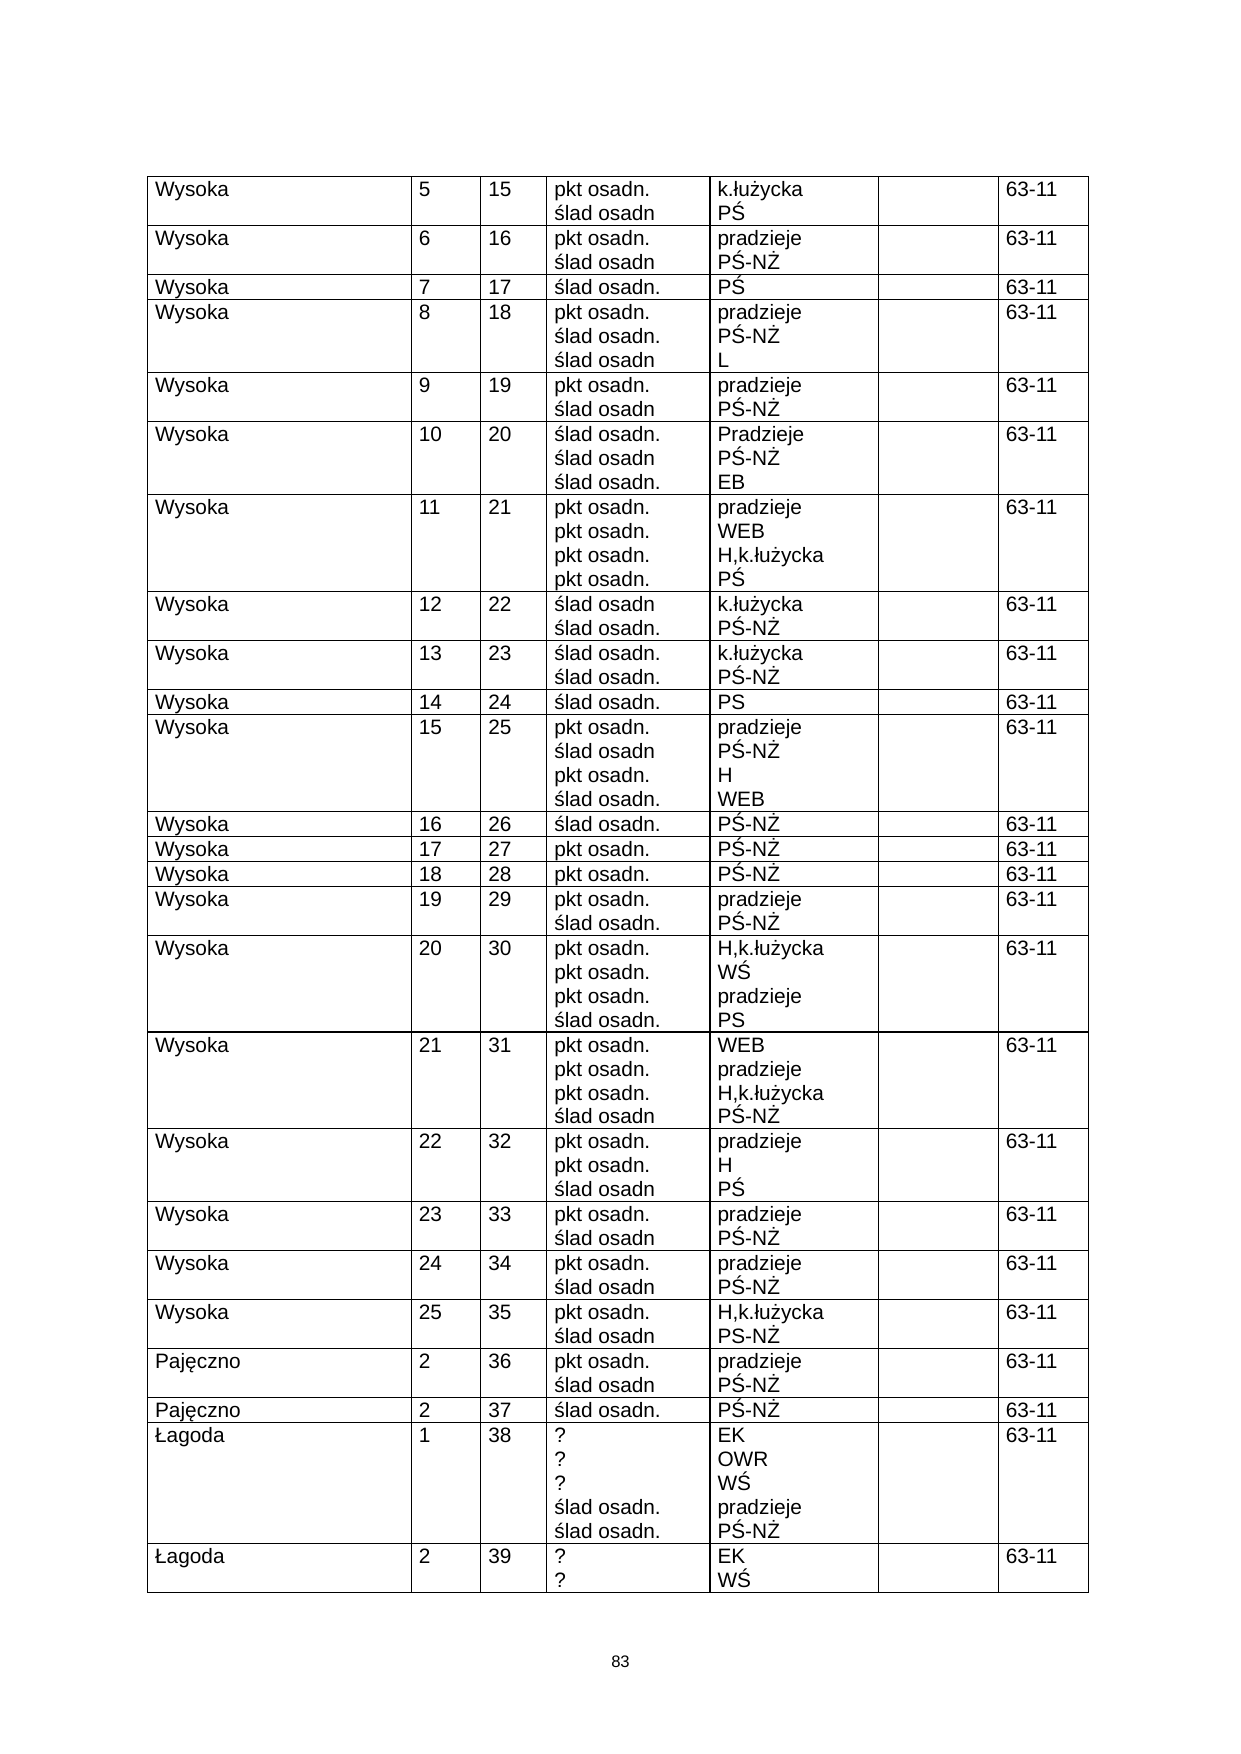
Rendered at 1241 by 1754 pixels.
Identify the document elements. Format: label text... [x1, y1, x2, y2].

table_cell [879, 1398, 998, 1422]
table_cell 63-11 [999, 1398, 1088, 1422]
table_cell pkt osadn. ślad osadn pkt osadn. ślad osadn. [547, 715, 709, 811]
table_cell Wysoka [148, 1033, 411, 1128]
table_cell pradzieje PŚ-NŻ [711, 373, 878, 421]
table_cell 63-11 [999, 1202, 1088, 1250]
table_cell Łagoda [148, 1544, 411, 1592]
table_cell 63-11 [999, 226, 1088, 274]
table_cell Wysoka [148, 690, 411, 714]
table_cell 63-11 [999, 1544, 1088, 1592]
table_cell pradzieje PŚ-NŻ [711, 1349, 878, 1397]
table_cell 38 [481, 1423, 546, 1543]
table_cell 33 [481, 1202, 546, 1250]
table_cell 63-11 [999, 1033, 1088, 1128]
table_cell 17 [412, 837, 480, 861]
table_cell 63-11 [999, 495, 1088, 591]
table_cell 63-11 [999, 422, 1088, 494]
table_cell PS [711, 690, 878, 714]
table_cell 63-11 [999, 887, 1088, 934]
table_cell 36 [481, 1349, 546, 1397]
table_cell PŚ-NŻ [711, 862, 878, 886]
table_cell 34 [481, 1251, 546, 1299]
table_cell 30 [481, 936, 546, 1031]
table_cell 25 [481, 715, 546, 811]
table_cell 63-11 [999, 641, 1088, 689]
table_cell EK WŚ [711, 1544, 878, 1592]
table_cell PŚ-NŻ [711, 812, 878, 836]
table_cell k.łużycka PŚ-NŻ [711, 641, 878, 689]
table_cell [879, 275, 998, 299]
table_cell Wysoka [148, 1129, 411, 1201]
table_cell pkt osadn. ślad osadn [547, 177, 709, 225]
table_cell [879, 422, 998, 494]
table_cell pkt osadn. ślad osadn [547, 1300, 709, 1348]
table_cell pkt osadn. pkt osadn. pkt osadn. ślad osadn [547, 1033, 709, 1128]
table_cell Wysoka [148, 300, 411, 372]
table_cell 15 [481, 177, 546, 225]
table_cell 23 [412, 1202, 480, 1250]
table_cell 15 [412, 715, 480, 811]
table_cell 63-11 [999, 373, 1088, 421]
table_cell WEB pradzieje H,k.łużycka PŚ-NŻ [711, 1033, 878, 1128]
table_cell 21 [412, 1033, 480, 1128]
table_cell 27 [481, 837, 546, 861]
table_cell ślad osadn. [547, 1398, 709, 1422]
table_cell 63-11 [999, 1349, 1088, 1397]
table_cell [879, 1349, 998, 1397]
table_cell PŚ-NŻ [711, 837, 878, 861]
table_cell Wysoka [148, 275, 411, 299]
table_cell 29 [481, 887, 546, 934]
table_cell pradzieje PŚ-NŻ [711, 887, 878, 934]
table_cell [879, 495, 998, 591]
table_cell 63-11 [999, 936, 1088, 1031]
table_cell Łagoda [148, 1423, 411, 1543]
table_cell pkt osadn. ślad osadn [547, 1202, 709, 1250]
table_cell pkt osadn. ślad osadn. [547, 887, 709, 934]
table_cell Wysoka [148, 495, 411, 591]
table_cell H,k.łużycka PS-NŻ [711, 1300, 878, 1348]
table_cell ? ? ? ślad osadn. ślad osadn. [547, 1423, 709, 1543]
table_cell 2 [412, 1544, 480, 1592]
table_cell 5 [412, 177, 480, 225]
table_cell 2 [412, 1349, 480, 1397]
table_cell 63-11 [999, 690, 1088, 714]
table_cell [879, 1544, 998, 1592]
table_cell 6 [412, 226, 480, 274]
table_cell ślad osadn ślad osadn. [547, 592, 709, 640]
table_cell [879, 1129, 998, 1201]
table_cell Pradzieje PŚ-NŻ EB [711, 422, 878, 494]
table_cell [879, 641, 998, 689]
table_cell 63-11 [999, 177, 1088, 225]
table_cell [879, 1202, 998, 1250]
table_cell 63-11 [999, 862, 1088, 886]
table_cell pkt osadn. ślad osadn [547, 1251, 709, 1299]
table_cell pkt osadn. [547, 837, 709, 861]
table_cell [879, 812, 998, 836]
table_cell 17 [481, 275, 546, 299]
table_cell pkt osadn. ślad osadn [547, 1349, 709, 1397]
table_cell 19 [412, 887, 480, 934]
table_cell 22 [412, 1129, 480, 1201]
table_cell [879, 887, 998, 934]
table_cell pkt osadn. pkt osadn. pkt osadn. ślad osadn. [547, 936, 709, 1031]
table_cell pradzieje PŚ-NŻ [711, 226, 878, 274]
table_cell 18 [481, 300, 546, 372]
table_cell pkt osadn. pkt osadn. pkt osadn. pkt osadn. [547, 495, 709, 591]
table_cell [879, 1251, 998, 1299]
table_cell Wysoka [148, 1300, 411, 1348]
table_cell Wysoka [148, 1202, 411, 1250]
table_cell 63-11 [999, 812, 1088, 836]
table_cell 18 [412, 862, 480, 886]
table_cell Wysoka [148, 177, 411, 225]
table_cell 16 [481, 226, 546, 274]
table_cell 19 [481, 373, 546, 421]
table_cell pradzieje PŚ-NŻ [711, 1202, 878, 1250]
table_cell pradzieje H PŚ [711, 1129, 878, 1201]
table_cell pradzieje PŚ-NŻ [711, 1251, 878, 1299]
table_cell 11 [412, 495, 480, 591]
table_cell Wysoka [148, 373, 411, 421]
table_cell [879, 936, 998, 1031]
table_cell 63-11 [999, 1129, 1088, 1201]
table_cell 14 [412, 690, 480, 714]
table_cell [879, 837, 998, 861]
table_cell Wysoka [148, 715, 411, 811]
table_cell 12 [412, 592, 480, 640]
table_cell Wysoka [148, 812, 411, 836]
table_cell Wysoka [148, 226, 411, 274]
table_cell 24 [481, 690, 546, 714]
table_cell pradzieje PŚ-NŻ H WEB [711, 715, 878, 811]
table_cell 26 [481, 812, 546, 836]
table_cell 63-11 [999, 275, 1088, 299]
table_cell 32 [481, 1129, 546, 1201]
table_cell Wysoka [148, 936, 411, 1031]
table_cell pkt osadn. ślad osadn. ślad osadn [547, 300, 709, 372]
table_cell ślad osadn. ślad osadn ślad osadn. [547, 422, 709, 494]
table_cell 63-11 [999, 1251, 1088, 1299]
table_cell 1 [412, 1423, 480, 1543]
table_cell PŚ [711, 275, 878, 299]
table_cell EK OWR WŚ pradzieje PŚ-NŻ [711, 1423, 878, 1543]
table_cell [879, 1300, 998, 1348]
table_cell Wysoka [148, 641, 411, 689]
table_cell [879, 1033, 998, 1128]
table_cell 63-11 [999, 1300, 1088, 1348]
table_cell [879, 862, 998, 886]
table_cell 16 [412, 812, 480, 836]
table_cell 39 [481, 1544, 546, 1592]
table_cell ślad osadn. [547, 275, 709, 299]
table_cell 35 [481, 1300, 546, 1348]
table_cell Pajęczno [148, 1398, 411, 1422]
table_cell 10 [412, 422, 480, 494]
table_cell ślad osadn. ślad osadn. [547, 641, 709, 689]
table_cell 2 [412, 1398, 480, 1422]
table_cell 63-11 [999, 715, 1088, 811]
table_cell 63-11 [999, 592, 1088, 640]
table_cell pradzieje PŚ-NŻ L [711, 300, 878, 372]
table_cell ? ? [547, 1544, 709, 1592]
table_cell [879, 690, 998, 714]
table_cell Wysoka [148, 887, 411, 934]
table_cell 31 [481, 1033, 546, 1128]
table_cell ślad osadn. [547, 690, 709, 714]
table_cell [879, 300, 998, 372]
table_cell pradzieje WEB H,k.łużycka PŚ [711, 495, 878, 591]
table_cell Pajęczno [148, 1349, 411, 1397]
table_cell PŚ-NŻ [711, 1398, 878, 1422]
table_cell 9 [412, 373, 480, 421]
table_cell [879, 373, 998, 421]
table_cell 24 [412, 1251, 480, 1299]
table_cell H,k.łużycka WŚ pradzieje PS [711, 936, 878, 1031]
table_cell 37 [481, 1398, 546, 1422]
table_cell 63-11 [999, 300, 1088, 372]
table_cell 28 [481, 862, 546, 886]
table_cell [879, 592, 998, 640]
table_cell 23 [481, 641, 546, 689]
table_cell [879, 1423, 998, 1543]
table_cell 8 [412, 300, 480, 372]
table_cell pkt osadn. ślad osadn [547, 373, 709, 421]
table_cell 7 [412, 275, 480, 299]
table_cell k.łużycka PŚ-NŻ [711, 592, 878, 640]
table_cell 63-11 [999, 837, 1088, 861]
table_cell 20 [412, 936, 480, 1031]
table_cell 25 [412, 1300, 480, 1348]
table_cell Wysoka [148, 1251, 411, 1299]
table_cell pkt osadn. ślad osadn [547, 226, 709, 274]
table_cell 13 [412, 641, 480, 689]
table_cell Wysoka [148, 862, 411, 886]
table_cell 22 [481, 592, 546, 640]
table_cell 21 [481, 495, 546, 591]
table_cell [879, 226, 998, 274]
table_cell Wysoka [148, 422, 411, 494]
table_cell pkt osadn. [547, 862, 709, 886]
table_cell 63-11 [999, 1423, 1088, 1543]
table_cell [879, 715, 998, 811]
table_cell pkt osadn. pkt osadn. ślad osadn [547, 1129, 709, 1201]
table_cell k.łużycka PŚ [711, 177, 878, 225]
table_cell 20 [481, 422, 546, 494]
table_cell Wysoka [148, 592, 411, 640]
table_cell [879, 177, 998, 225]
table_cell ślad osadn. [547, 812, 709, 836]
table_cell Wysoka [148, 837, 411, 861]
